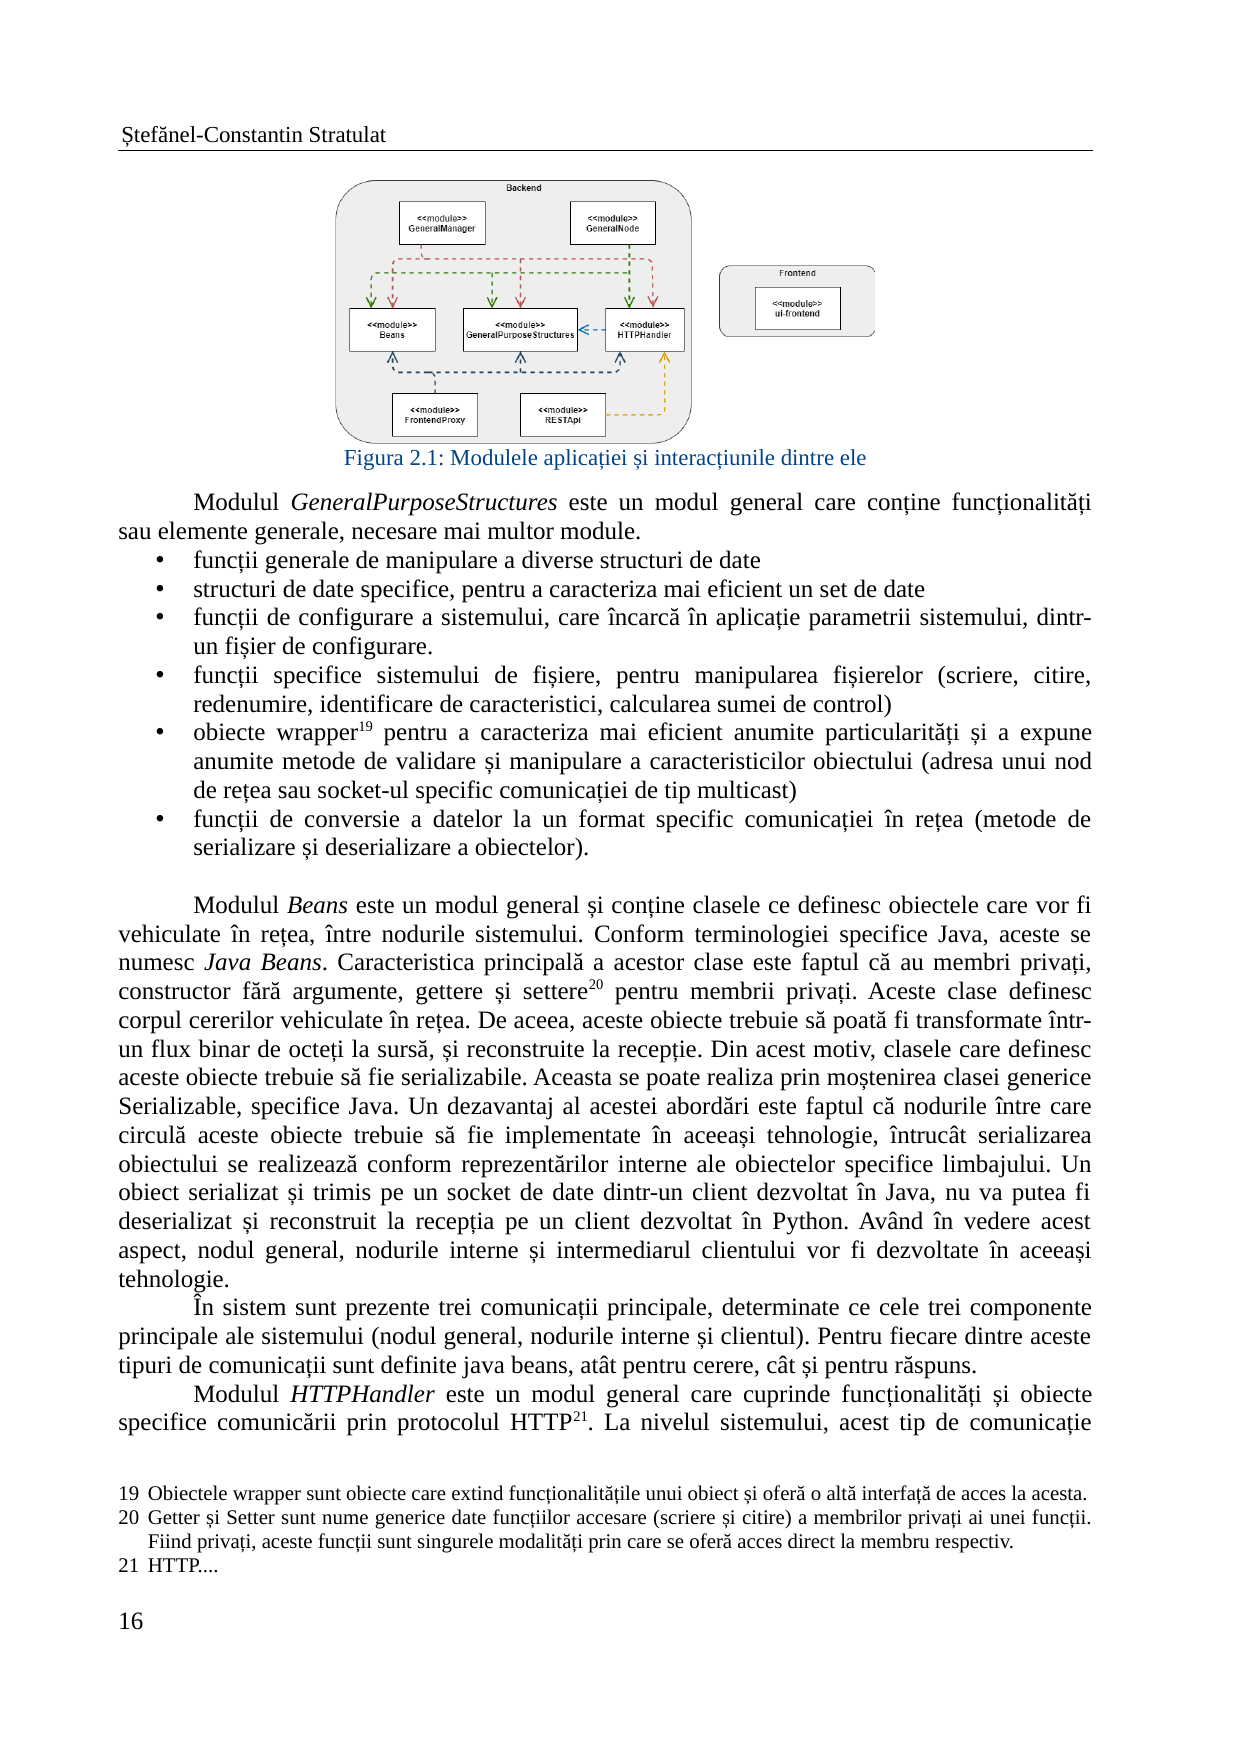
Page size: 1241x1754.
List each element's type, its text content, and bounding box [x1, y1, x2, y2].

text Modulul HTTPHandler este un modul general care cuprinde funcționalități și obiecte specifice comunicării prin protocolul HTTP. La nivelul sistemului, acest tip de comunicație [118, 1379, 1093, 1436]
text HTTP.... [118, 1553, 1093, 1577]
list structuri de date specifice, pentru a caracteriza mai eficient un set de date [156, 574, 1093, 602]
text Modulul Beans este un modul general și conține clasele ce definesc obiectele care vor fi vehiculate în rețea, între nodurile sistemului. Conform terminologiei specifice Java, aceste se numesc Java Beans. Caracteristica principală a acestor clase este faptul că au membri privați, constructor fără argumente, gettere și settere pentru membrii privați. Aceste clase definesc corpul cererilor vehiculate în rețea. De aceea, aceste obiecte trebuie să poată fi transformate într-un flux binar de octeți la sursă, și reconstruite la recepție. Din acest motiv, clasele care definesc aceste obiecte trebuie să fie serializabile. Aceasta se poate realiza prin moștenirea clasei generice Serializable, specifice Java. Un dezavantaj al acestei abordări este faptul că nodurile între care circulă aceste obiecte trebuie să fie implementate în aceeași tehnologie, întrucât serializarea obiectului se realizează conform reprezentărilor interne ale obiectelor specifice limbajului. Un obiect serializat și trimis pe un socket de date dintr-un client dezvoltat în Java, nu va putea fi deserializat și reconstruit la recepția pe un client dezvoltat în Python. Având în vedere acest aspect, nodul general, nodurile interne și intermediarul clientului vor fi dezvoltate în aceeași tehnologie. [118, 890, 1093, 1292]
text În sistem sunt prezente trei comunicații principale, determinate ce cele trei componente principale ale sistemului (nodul general, nodurile interne și clientul). Pentru fiecare dintre aceste tipuri de comunicații sunt definite java beans, atât pentru cerere, cât și pentru răspuns. [118, 1292, 1093, 1379]
list funcții specifice sistemului de fișiere, pentru manipularea fișierelor (scriere, citire, redenumire, identificare de caracteristici, calcularea sumei de control) [156, 660, 1093, 717]
list funcții de configurare a sistemului, care încarcă în aplicație parametrii sistemului, dintr-un fișier de configurare. [156, 602, 1093, 660]
picture [335, 180, 875, 444]
list obiecte wrapper pentru a caracteriza mai eficient anumite particularități și a expune anumite metode de validare și manipulare a caracteristicilor obiectului (adresa unui nod de rețea sau socket-ul specific comunicației de tip multicast) [156, 717, 1093, 804]
list funcții de conversie a datelor la un format specific comunicației în rețea (metode de serializare și deserializare a obiectelor). [156, 804, 1093, 861]
list funcții generale de manipulare a diverse structuri de date [156, 545, 1093, 574]
list Obiectele wrapper sunt obiecte care extind funcționalitățile unui obiect și oferă o altă interfață de acces la acesta. [118, 1481, 1093, 1505]
text Modulul GeneralPurposeStructures este un modul general care conține funcționalități sau elemente generale, necesare mai multor module. [118, 444, 1093, 545]
text Getter și Setter sunt nume generice date funcțiilor accesare (scriere și citire) a membrilor privați ai unei funcții. Fiind privați, aceste funcții sunt singurele modalități prin care se oferă acces direct la membru respectiv. [118, 1505, 1093, 1553]
text Figura 2.1: Modulele aplicației și interacțiunile dintre ele [336, 444, 875, 470]
